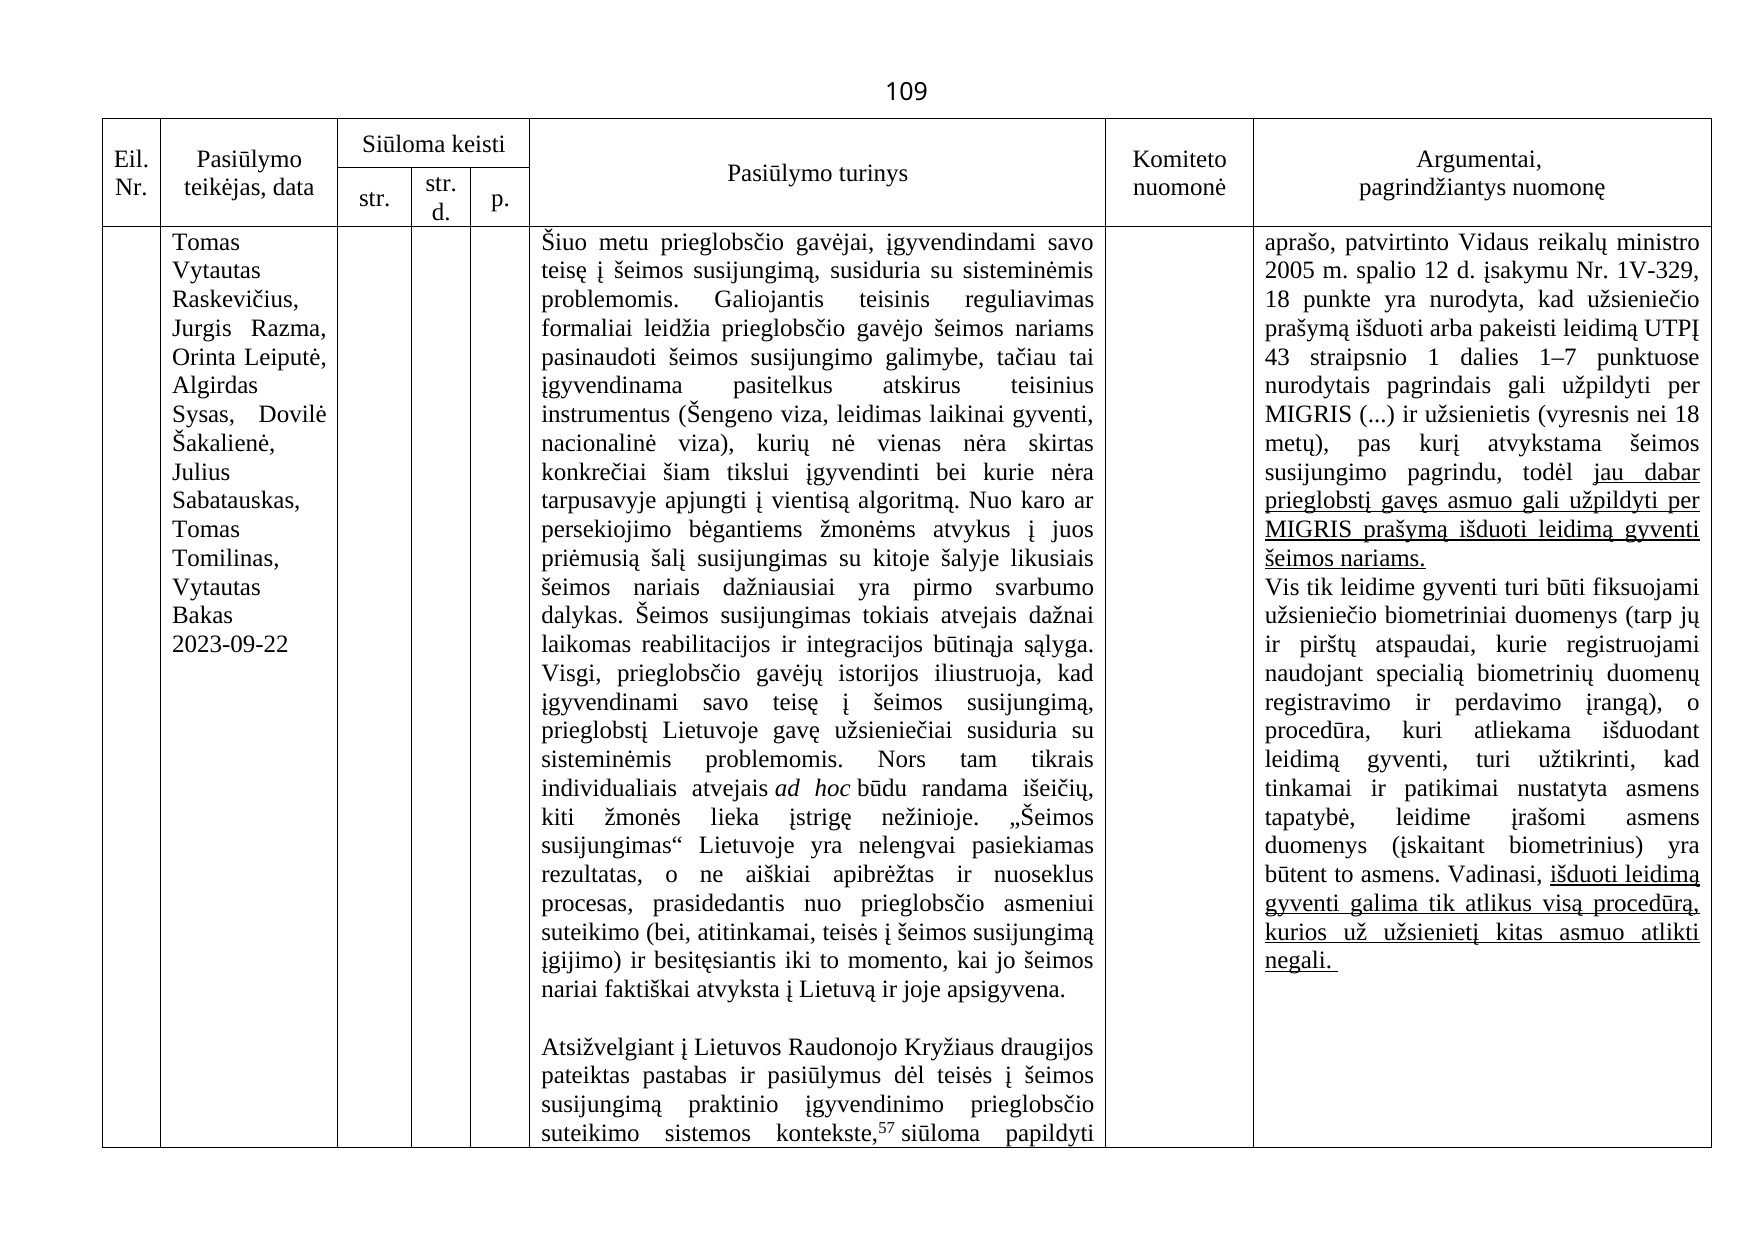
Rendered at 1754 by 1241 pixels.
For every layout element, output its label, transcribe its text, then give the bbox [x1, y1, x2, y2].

table_cell [471, 227, 529, 1147]
table_cell p. [471, 168, 529, 226]
table_header Pasiūlymo turinys [530, 119, 1105, 226]
table_cell [338, 227, 411, 1147]
table_header Eil. Nr. [103, 119, 160, 226]
table_cell [103, 227, 160, 1147]
table_header Argumentai, pagrindžiantys nuomonę [1254, 119, 1711, 226]
table_cell Šiuo metu prieglobsčio gavėjai, įgyvendindami savo teisę į šeimos susijungimą, susiduria su sisteminėmis problemomis. Galiojantis teisinis reguliavimas formaliai leidžia prieglobsčio gavėjo šeimos nariams pasinaudoti šeimos susijungimo galimybe, tačiau tai įgyvendinama pasitelkus atskirus teisinius instrumentus (Šengeno viza, leidimas laikinai gyventi, nacionalinė viza), kurių nė vienas nėra skirtas konkrečiai šiam tikslui įgyvendinti bei kurie nėra tarpusavyje apjungti į vientisą algoritmą. Nuo karo ar persekiojimo bėgantiems žmonėms atvykus į juos priėmusią šalį susijungimas su kitoje šalyje likusiais šeimos nariais dažniausiai yra pirmo svarbumo dalykas. Šeimos susijungimas tokiais atvejais dažnai laikomas reabilitacijos ir integracijos būtinąja sąlyga. Visgi, prieglobsčio gavėjų istorijos iliustruoja, kad įgyvendinami savo teisę į šeimos susijungimą, prieglobstį Lietuvoje gavę užsieniečiai susiduria su sisteminėmis problemomis. Nors tam tikrais individualiais atvejais ad hoc būdu randama išeičių, kiti žmonės lieka įstrigę nežinioje. „Šeimos susijungimas“ Lietuvoje yra nelengvai pasiekiamas rezultatas, o ne aiškiai apibrėžtas ir nuoseklus procesas, prasidedantis nuo prieglobsčio asmeniui suteikimo (bei, atitinkamai, teisės į šeimos susijungimą įgijimo) ir besitęsiantis iki to momento, kai jo šeimos nariai faktiškai atvyksta į Lietuvą ir joje apsigyvena. Atsižvelgiant į Lietuvos Raudonojo Kryžiaus draugijos pateiktas pastabas ir pasiūlymus dėl teisės į šeimos susijungimą praktinio įgyvendinimo prieglobsčio suteikimo sistemos kontekste, siūloma papildyti [530, 227, 1105, 1147]
table_header Komiteto nuomonė [1106, 119, 1253, 226]
table_cell aprašo, patvirtinto Vidaus reikalų ministro 2005 m. spalio 12 d. įsakymu Nr. 1V-329, 18 punkte yra nurodyta, kad užsieniečio prašymą išduoti arba pakeisti leidimą UTPĮ 43 straipsnio 1 dalies 1–7 punktuose nurodytais pagrindais gali užpildyti per MIGRIS (...) ir užsienietis (vyresnis nei 18 metų), pas kurį atvykstama šeimos susijungimo pagrindu, todėl jau dabar prieglobstį gavęs asmuo gali užpildyti per MIGRIS prašymą išduoti leidimą gyventi šeimos nariams. Vis tik leidime gyventi turi būti fiksuojami užsieniečio biometriniai duomenys (tarp jų ir pirštų atspaudai, kurie registruojami naudojant specialią biometrinių duomenų registravimo ir perdavimo įrangą), o procedūra, kuri atliekama išduodant leidimą gyventi, turi užtikrinti, kad tinkamai ir patikimai nustatyta asmens tapatybė, leidime įrašomi asmens duomenys (įskaitant biometrinius) yra būtent to asmens. Vadinasi, išduoti leidimą gyventi galima tik atlikus visą procedūrą, kurios už užsienietį kitas asmuo atlikti negali. [1254, 227, 1711, 1147]
table_cell str. d. [412, 168, 470, 226]
table_cell Tomas Vytautas Raskevičius, Jurgis Razma, Orinta Leiputė, Algirdas Sysas, Dovilė Šakalienė, Julius Sabatauskas, Tomas Tomilinas, Vytautas Bakas 2023-09-22 [161, 227, 337, 1147]
table_cell [1106, 227, 1253, 1147]
table_cell str. [338, 168, 411, 226]
table_header Pasiūlymo teikėjas, data [161, 119, 337, 226]
table_cell [412, 227, 470, 1147]
table_header Siūloma keisti [338, 119, 529, 167]
